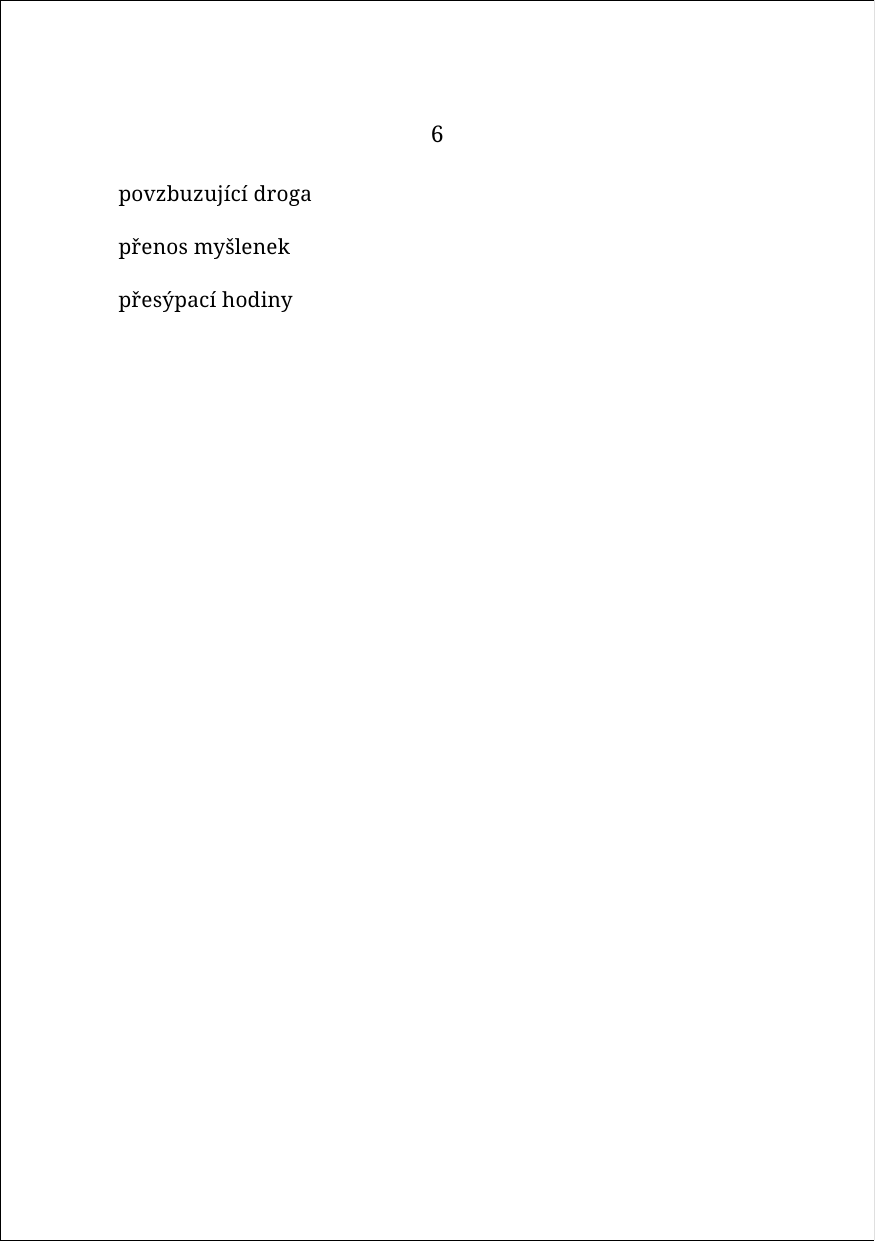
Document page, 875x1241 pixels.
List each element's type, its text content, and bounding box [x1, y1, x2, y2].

text přenos myšlenek [118, 232, 756, 261]
text povzbuzující droga [118, 179, 756, 207]
text přesýpací hodiny [118, 285, 756, 314]
